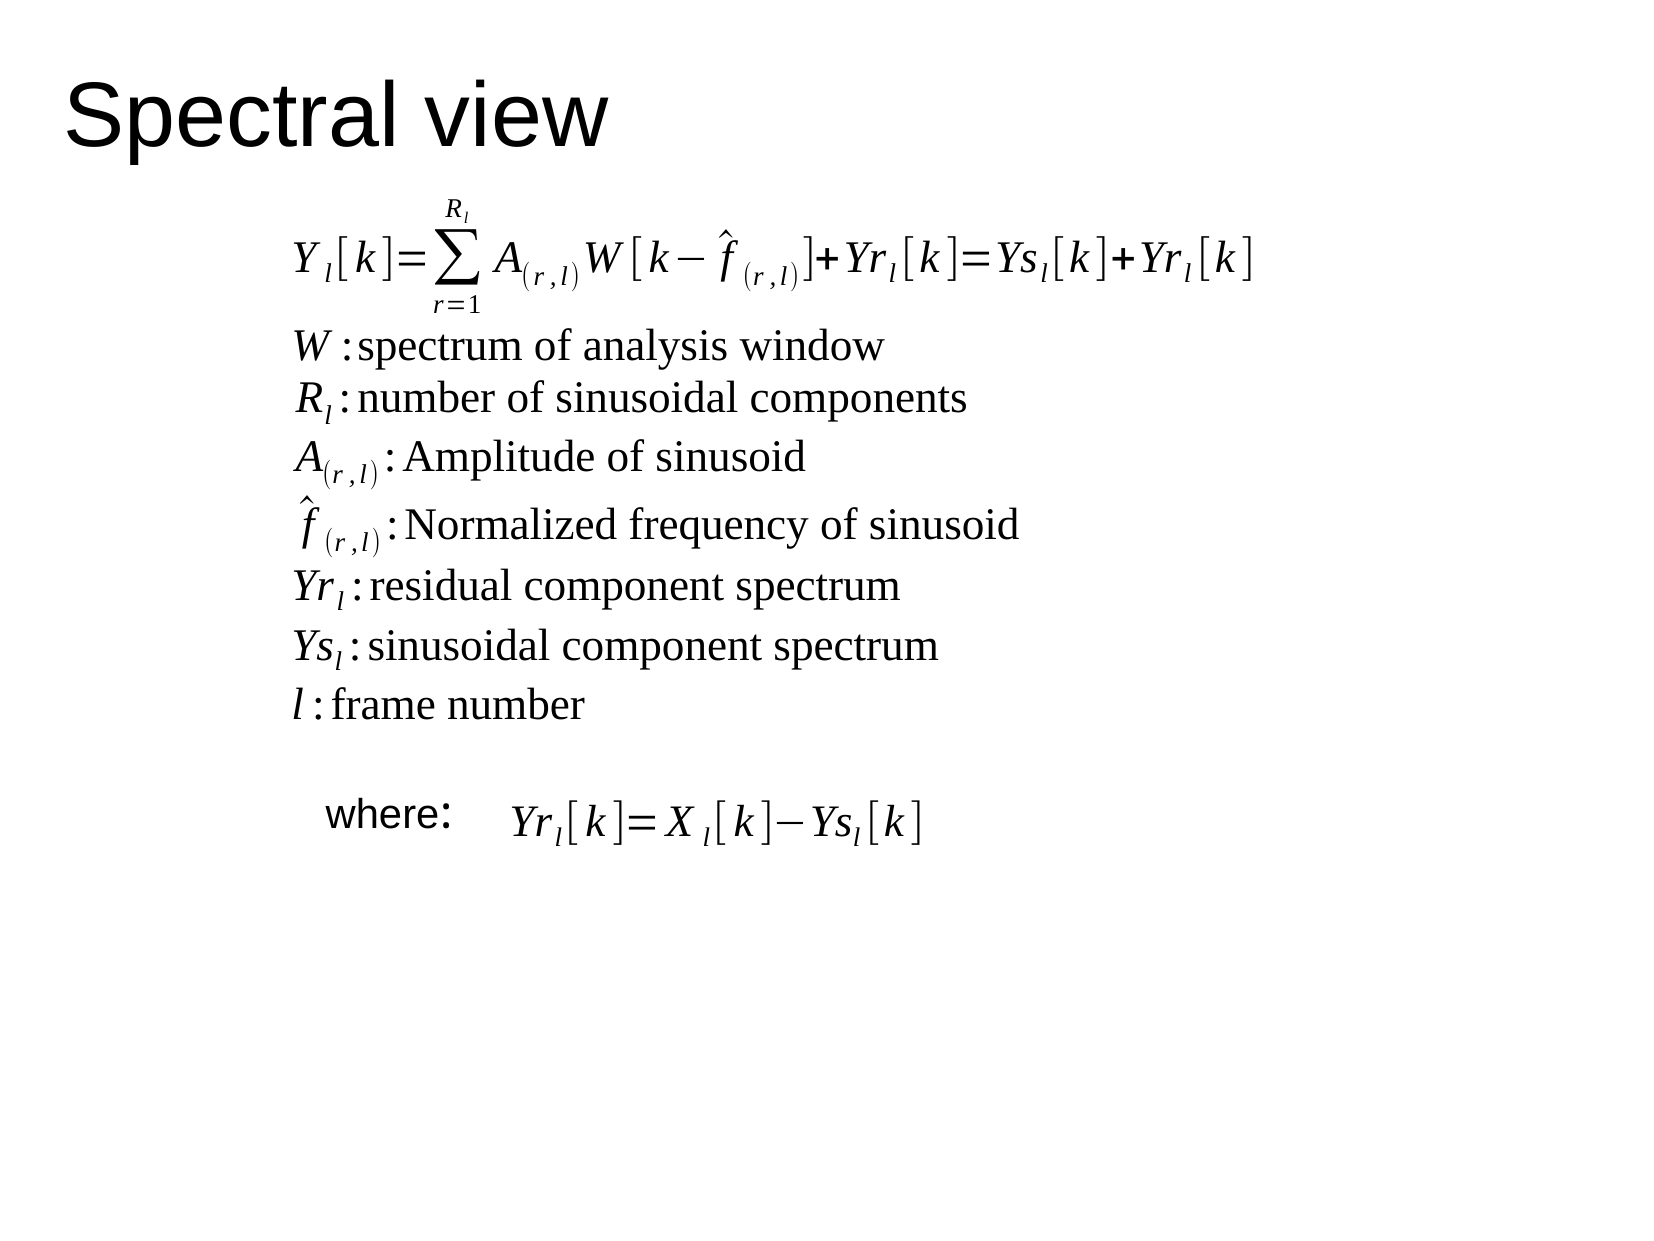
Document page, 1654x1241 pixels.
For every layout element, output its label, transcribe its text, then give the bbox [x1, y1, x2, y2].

chart [503, 795, 930, 852]
chart [285, 209, 1260, 781]
title Spectral view [63, 21, 1414, 209]
text_box where: [310, 777, 468, 848]
